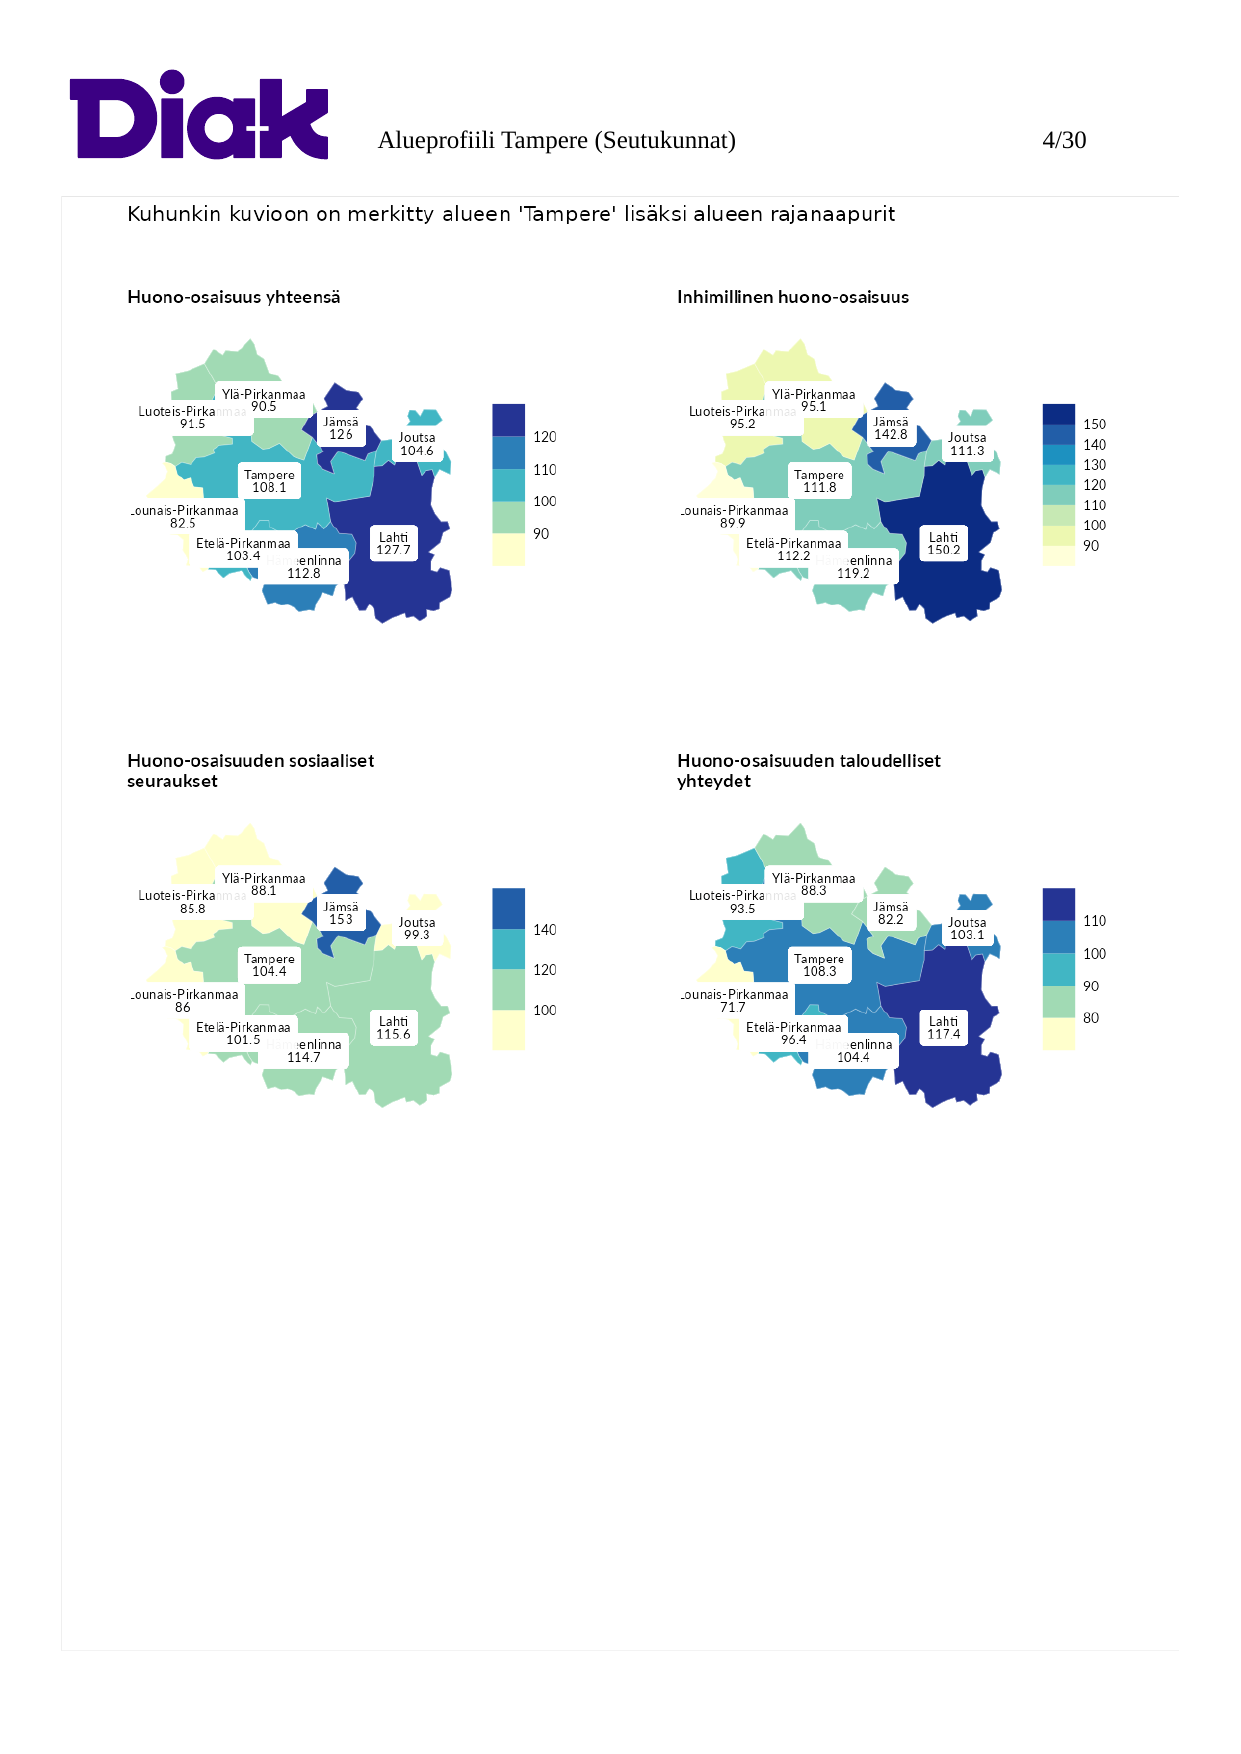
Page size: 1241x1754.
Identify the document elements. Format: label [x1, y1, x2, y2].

picture [61, 196, 1179, 1651]
